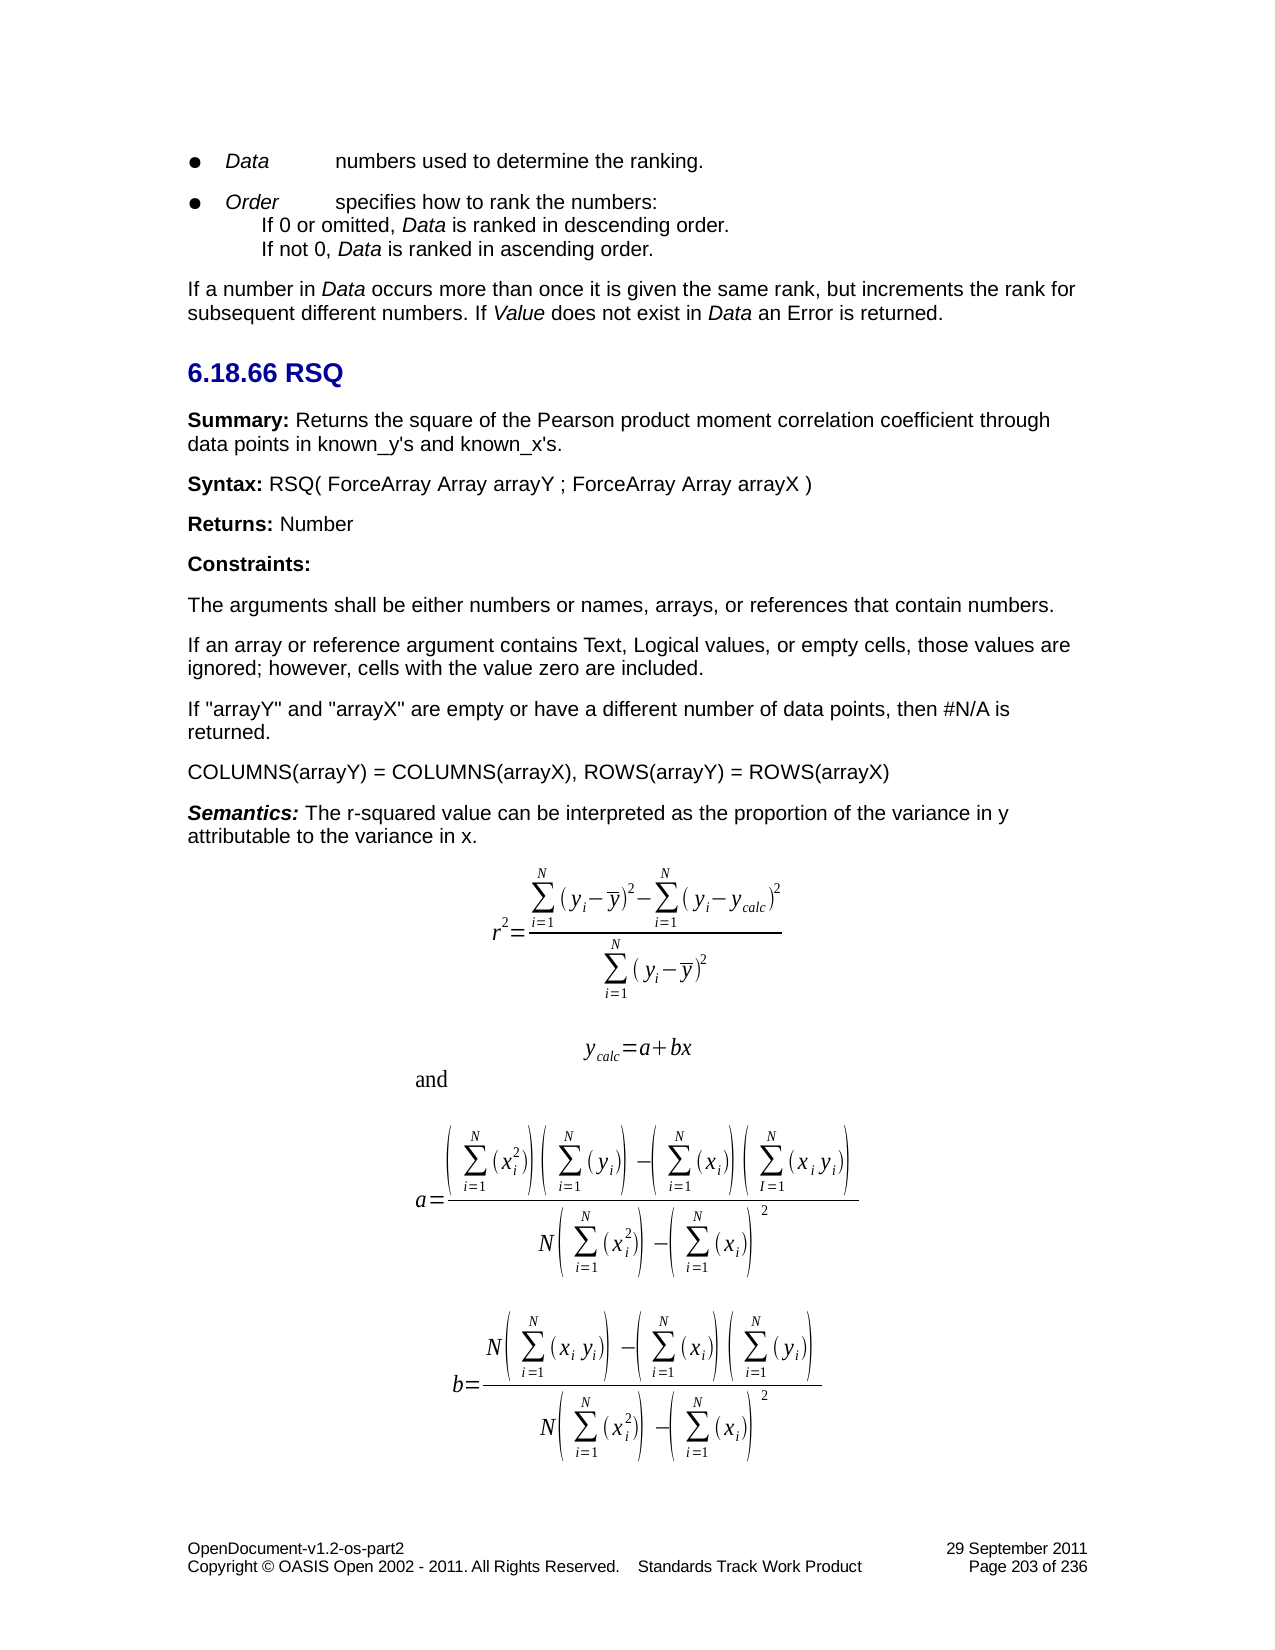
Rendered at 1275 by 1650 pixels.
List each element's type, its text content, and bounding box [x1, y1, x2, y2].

text The arguments shall be either numbers or names, arrays, or references that contain numbers. [187, 593, 1088, 617]
text Syntax: RSQ( ForceArray Array arrayY ; ForceArray Array arrayX ) [187, 472, 1088, 496]
list Order specifies how to rank the numbers: If 0 or omitted, Data is ranked in descending order. If not 0, Data is ranked in ascending order. [187, 190, 1088, 261]
text If "arrayY" and "arrayX" are empty or have a different number of data points, then #N/A is returned. [187, 697, 1088, 744]
text If a number in Data occurs more than once it is given the same rank, but increments the rank for subsequent different numbers. If Value does not exist in Data an Error is returned. [187, 277, 1088, 324]
text Constraints: [187, 553, 1088, 576]
text Semantics: The r-squared value can be interpreted as the proportion of the variance in y attributable to the variance in x. [187, 801, 1088, 848]
list Data numbers used to determine the ranking. [187, 150, 1088, 173]
text If an array or reference argument contains Text, Logical values, or empty cells, those values are ignored; however, cells with the value zero are included. [187, 633, 1088, 680]
text Returns: Number [187, 513, 1088, 536]
text COLUMNS(arrayY) = COLUMNS(arrayX), ROWS(arrayY) = ROWS(arrayX) [187, 761, 1088, 784]
text Summary: Returns the square of the Pearson product moment correlation coefficient through data points in known_y's and known_x's. [187, 409, 1088, 456]
subtitle RSQ [187, 358, 1088, 388]
